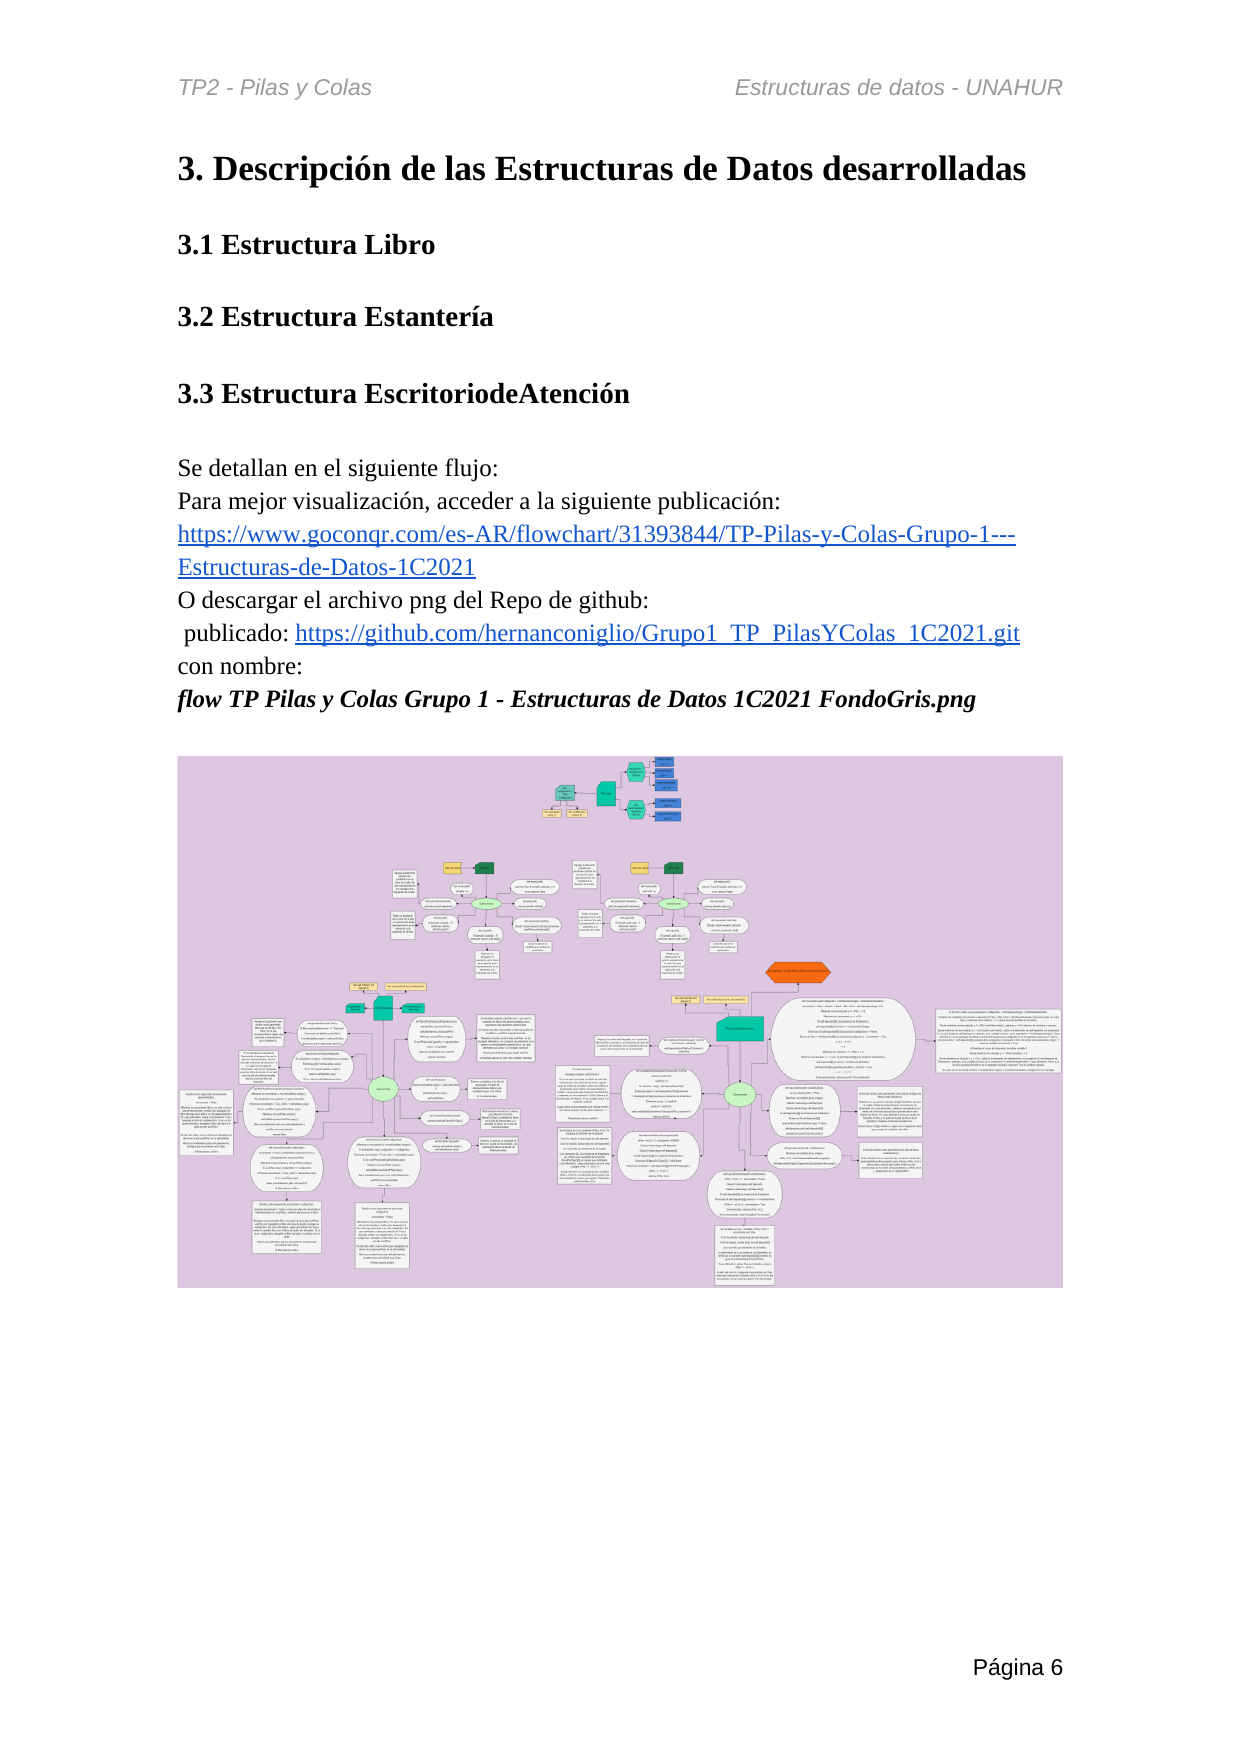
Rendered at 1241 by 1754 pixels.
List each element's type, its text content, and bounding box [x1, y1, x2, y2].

text publicado: https://github.com/hernanconiglio/Grupo1_TP_PilasYColas_1C2021.git [177, 618, 1063, 647]
text https://www.goconqr.com/es-AR/flowchart/31393844/TP-Pilas-y-Colas-Grupo-1---Estructuras-de-Datos-1C2021 [177, 519, 1063, 581]
text O descargar el archivo png del Repo de github: [177, 585, 1063, 614]
text con nombre: [177, 651, 1063, 680]
text 3.2 Estructura Estantería [177, 299, 1063, 333]
text 3.3 Estructura EscritoriodeAtención [177, 376, 1063, 410]
text 3. Descripción de las Estructuras de Datos desarrolladas [177, 148, 1063, 188]
text Se detallan en el siguiente flujo: [177, 453, 1063, 482]
text flow TP Pilas y Colas Grupo 1 - Estructuras de Datos 1C2021 FondoGris.png [177, 684, 1063, 713]
text Para mejor visualización, acceder a la siguiente publicación: [177, 486, 1063, 515]
text 3.1 Estructura Libro [177, 227, 1063, 261]
picture [177, 756, 1063, 1288]
